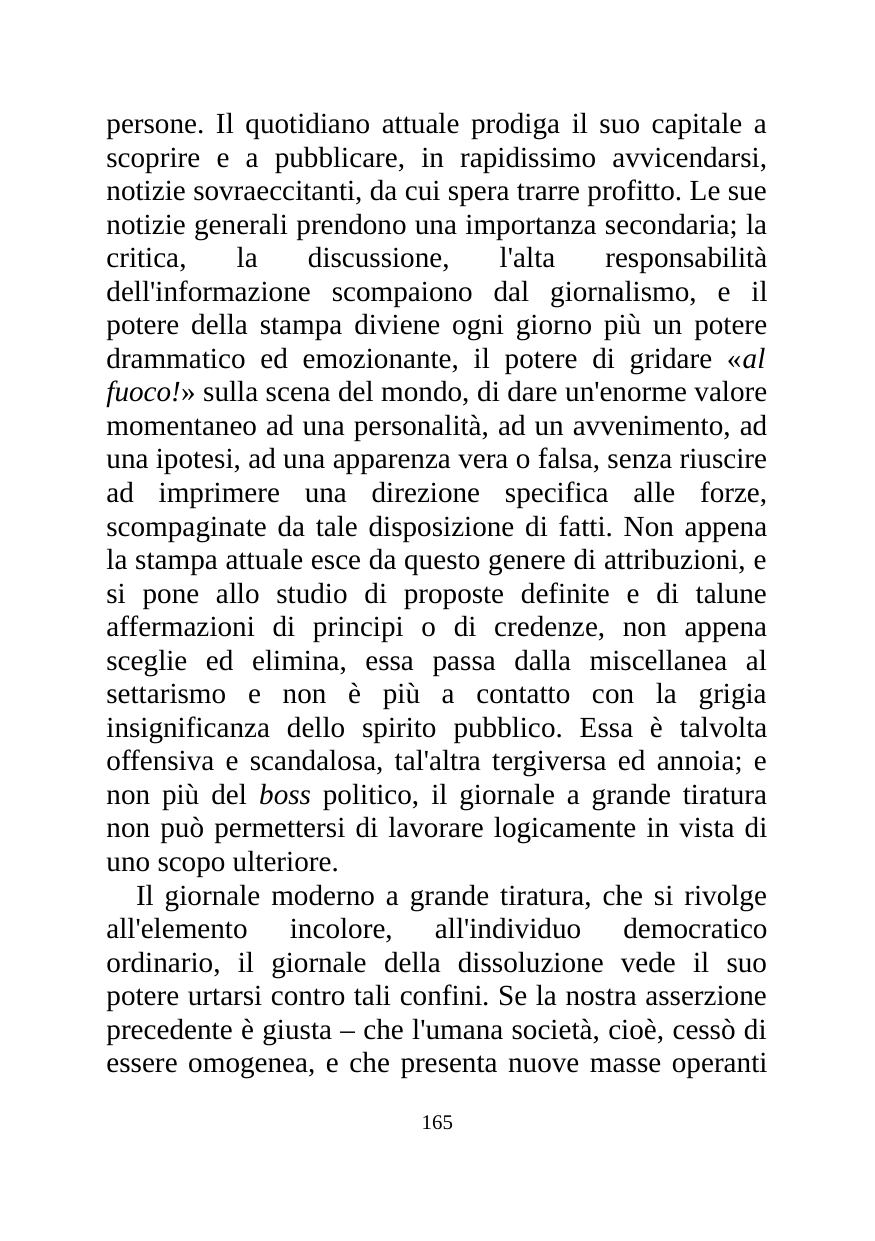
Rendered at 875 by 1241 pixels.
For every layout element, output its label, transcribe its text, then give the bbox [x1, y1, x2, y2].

text Il giornale moderno a grande tiratura, che si rivolge all'elemento incolore, all'individuo democratico ordinario, il giornale della dissoluzione vede il suo potere urtarsi contro tali confini. Se la nostra asserzione precedente è giusta – che l'umana società, cioè, cessò di essere omogenea, e che presenta nuove masse operanti [106, 878, 768, 1079]
text persone. Il quotidiano attuale prodiga il suo capitale a scoprire e a pubblicare, in rapidissimo avvicendarsi, notizie sovraeccitanti, da cui spera trarre profitto. Le sue notizie generali prendono una importanza secondaria; la critica, la discussione, l'alta responsabilità dell'informazione scompaiono dal giornalismo, e il potere della stampa diviene ogni giorno più un potere drammatico ed emozionante, il potere di gridare «al fuoco!» sulla scena del mondo, di dare un'enorme valore momentaneo ad una personalità, ad un avvenimento, ad una ipotesi, ad una apparenza vera o falsa, senza riuscire ad imprimere una direzione specifica alle forze, scompaginate da tale disposizione di fatti. Non appena la stampa attuale esce da questo genere di attribuzioni, e si pone allo studio di proposte definite e di talune affermazioni di principi o di credenze, non appena sceglie ed elimina, essa passa dalla miscellanea al settarismo e non è più a contatto con la grigia insignificanza dello spirito pubblico. Essa è talvolta offensiva e scandalosa, tal'altra tergiversa ed annoia; e non più del boss politico, il giornale a grande tiratura non può permettersi di lavorare logicamente in vista di uno scopo ulteriore. [106, 106, 768, 878]
